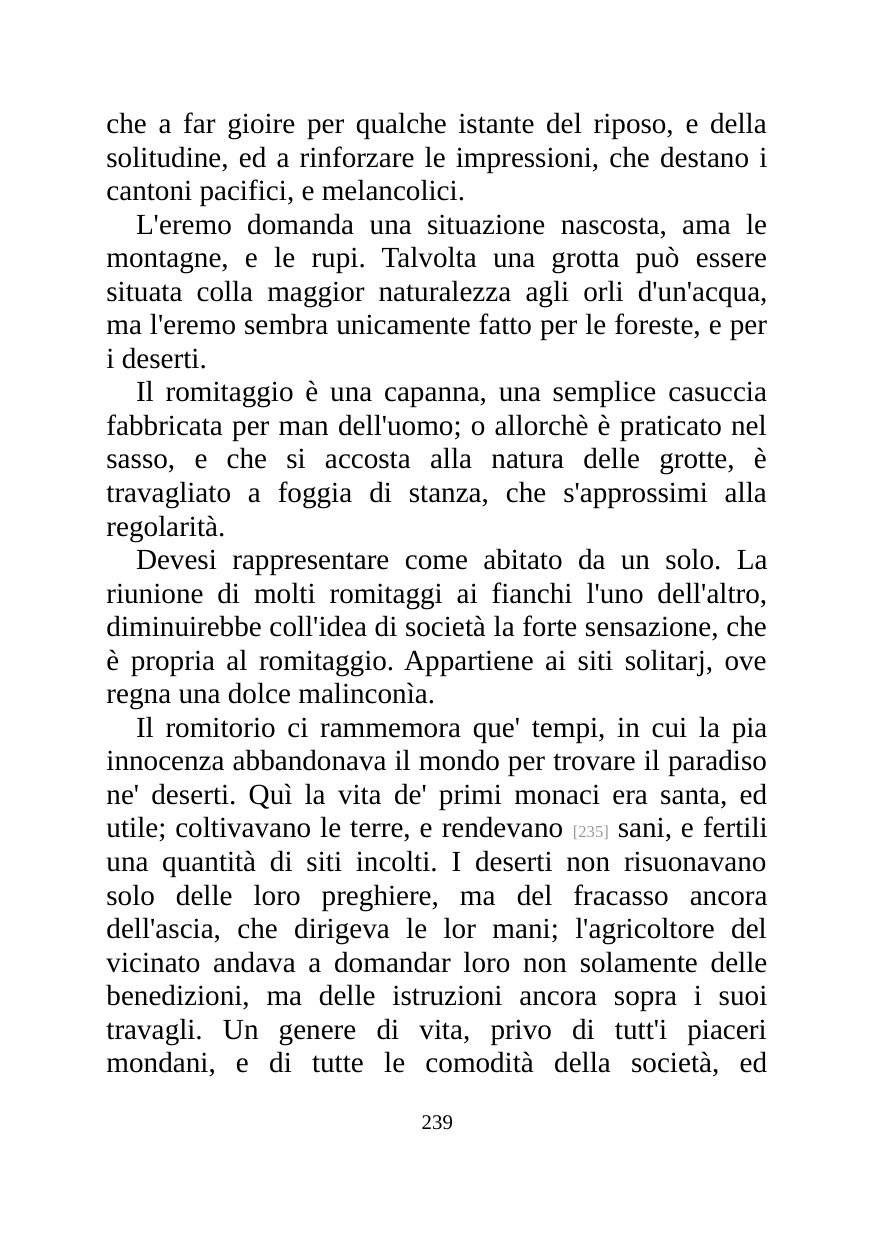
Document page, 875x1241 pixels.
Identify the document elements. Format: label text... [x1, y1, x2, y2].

text Il romitorio ci rammemora que' tempi, in cui la pia innocenza abbandonava il mondo per trovare il paradiso ne' deserti. Quì la vita de' primi monaci era santa, ed utile; coltivavano le terre, e rendevano [235] sani, e fertili una quantità di siti incolti. I deserti non risuonavano solo delle loro preghiere, ma del fracasso ancora dell'ascia, che dirigeva le lor mani; l'agricoltore del vicinato andava a domandar loro non solamente delle benedizioni, ma delle istruzioni ancora sopra i suoi travagli. Un genere di vita, privo di tutt'i piaceri mondani, e di tutte le comodità della società, ed [106, 710, 768, 1079]
text Il romitaggio è una capanna, una semplice casuccia fabbricata per man dell'uomo; o allorchè è praticato nel sasso, e che si accosta alla natura delle grotte, è travagliato a foggia di stanza, che s'approssimi alla regolarità. [106, 374, 768, 542]
text L'eremo domanda una situazione nascosta, ama le montagne, e le rupi. Talvolta una grotta può essere situata colla maggior naturalezza agli orli d'un'acqua, ma l'eremo sembra unicamente fatto per le foreste, e per i deserti. [106, 207, 768, 374]
text che a far gioire per qualche istante del riposo, e della solitudine, ed a rinforzare le impressioni, che destano i cantoni pacifici, e melancolici. [106, 106, 768, 207]
text Devesi rappresentare come abitato da un solo. La riunione di molti romitaggi ai fianchi l'uno dell'altro, diminuirebbe coll'idea di società la forte sensazione, che è propria al romitaggio. Appartiene ai siti solitarj, ove regna una dolce malinconìa. [106, 542, 768, 710]
